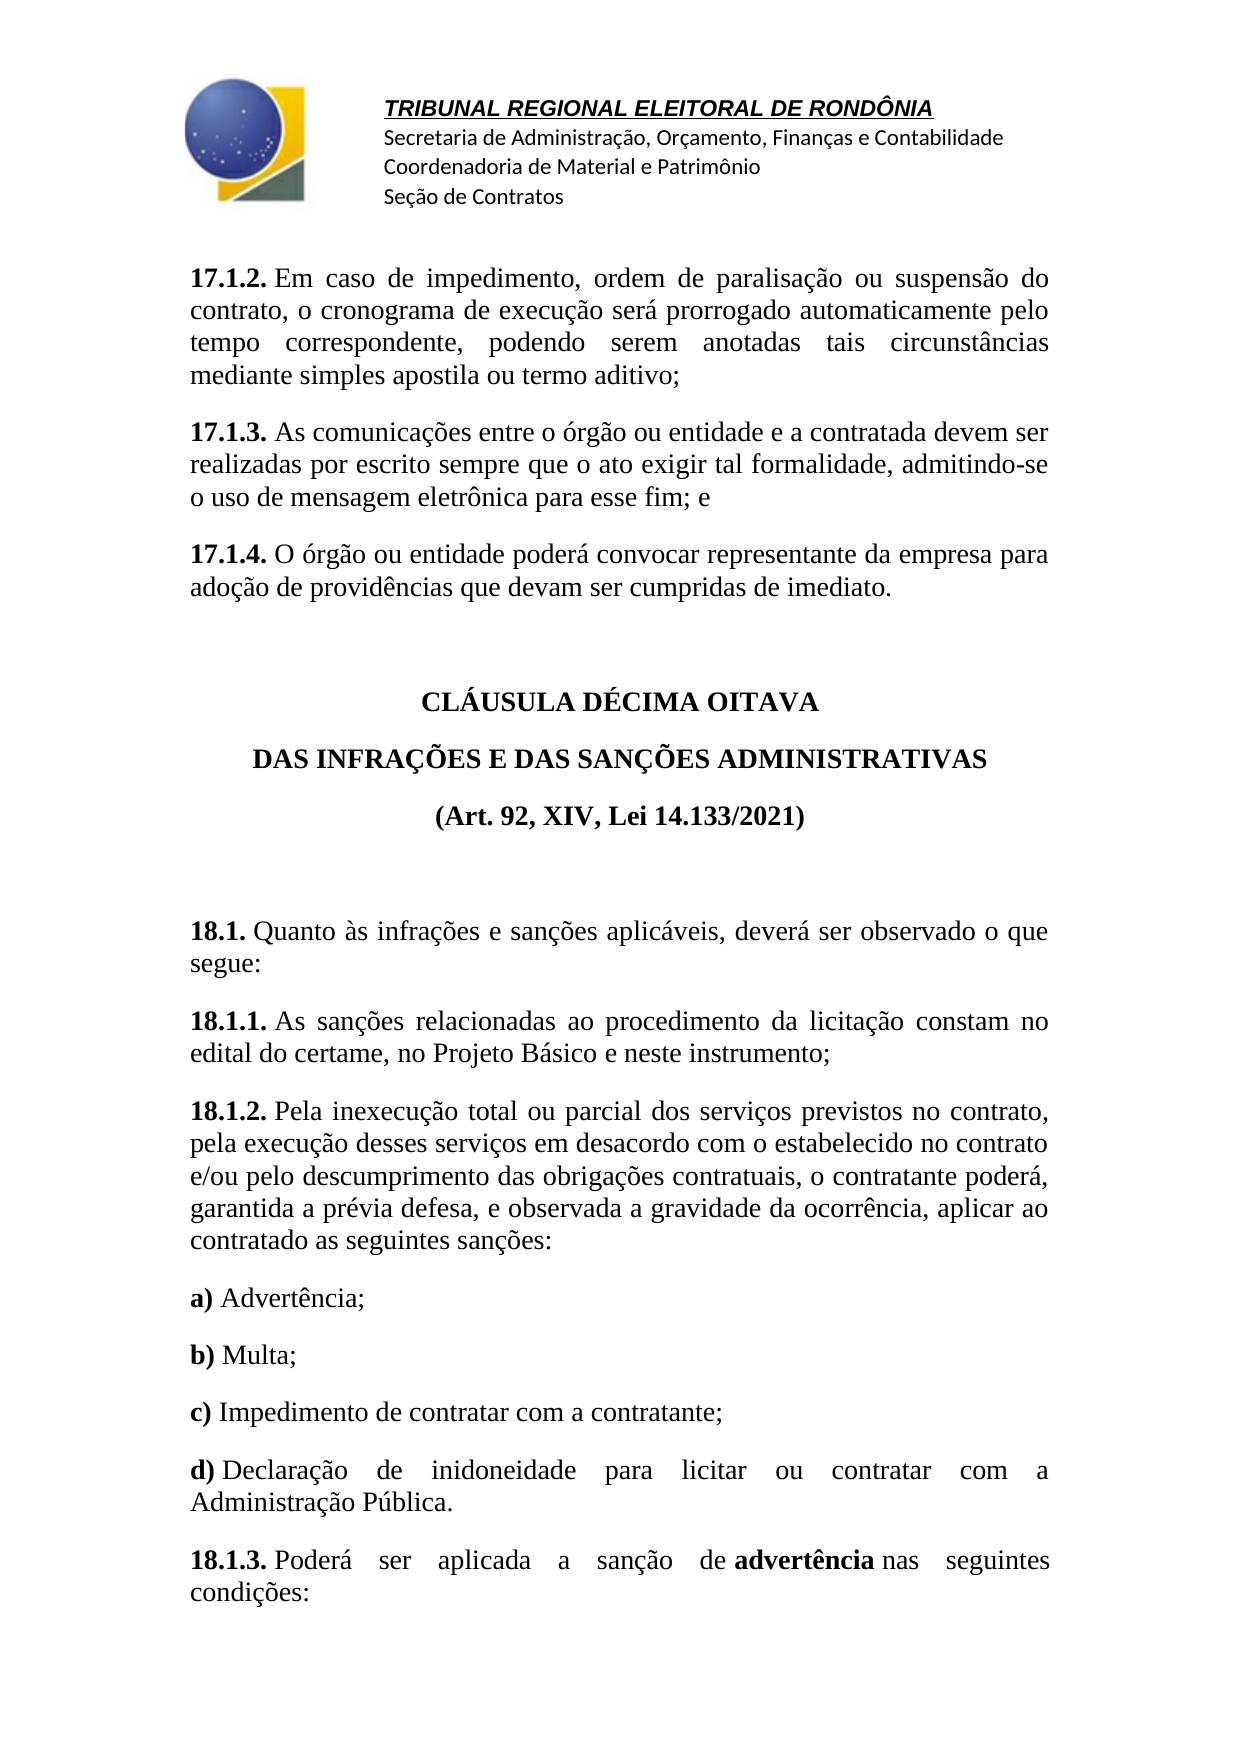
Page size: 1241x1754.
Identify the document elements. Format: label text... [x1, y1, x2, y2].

text 17.1.3. As comunicações entre o órgão ou entidade e a contratada devem ser realizadas por escrito sempre que o ato exigir tal formalidade, admitindo-se o uso de mensagem eletrônica para esse fim; e [190, 415, 1051, 512]
text (Art. 92, XIV, Lei 14.133/2021) [190, 799, 1051, 832]
text 18.1.2. Pela inexecução total ou parcial dos serviços previstos no contrato, pela execução desses serviços em desacordo com o estabelecido no contrato e/ou pelo descumprimento das obrigações contratuais, o contratante poderá, garantida a prévia defesa, e observada a gravidade da ocorrência, aplicar ao contratado as seguintes sanções: [190, 1094, 1051, 1256]
text b) Multa; [190, 1338, 1051, 1371]
text a) Advertência; [190, 1281, 1051, 1313]
text 18.1. Quanto às infrações e sanções aplicáveis, deverá ser observado o que segue: [190, 914, 1051, 979]
text 18.1.1. As sanções relacionadas ao procedimento da licitação constam no edital do certame, no Projeto Básico e neste instrumento; [190, 1004, 1051, 1069]
text 17.1.4. O órgão ou entidade poderá convocar representante da empresa para adoção de providências que devam ser cumpridas de imediato. [190, 537, 1051, 602]
text DAS INFRAÇÕES E DAS SANÇÕES ADMINISTRATIVAS [190, 742, 1051, 774]
text 17.1.2. Em caso de impedimento, ordem de paralisação ou suspensão do contrato, o cronograma de execução será prorrogado automaticamente pelo tempo correspondente, podendo serem anotadas tais circunstâncias mediante simples apostila ou termo aditivo; [190, 261, 1051, 390]
text 18.1.3. Poderá ser aplicada a sanção de advertência nas seguintes condições: [190, 1543, 1051, 1607]
text CLÁUSULA DÉCIMA OITAVA [190, 684, 1051, 717]
text c) Impedimento de contratar com a contratante; [190, 1396, 1051, 1428]
text d) Declaração de inidoneidade para licitar ou contratar com a Administração Pública. [190, 1453, 1051, 1518]
